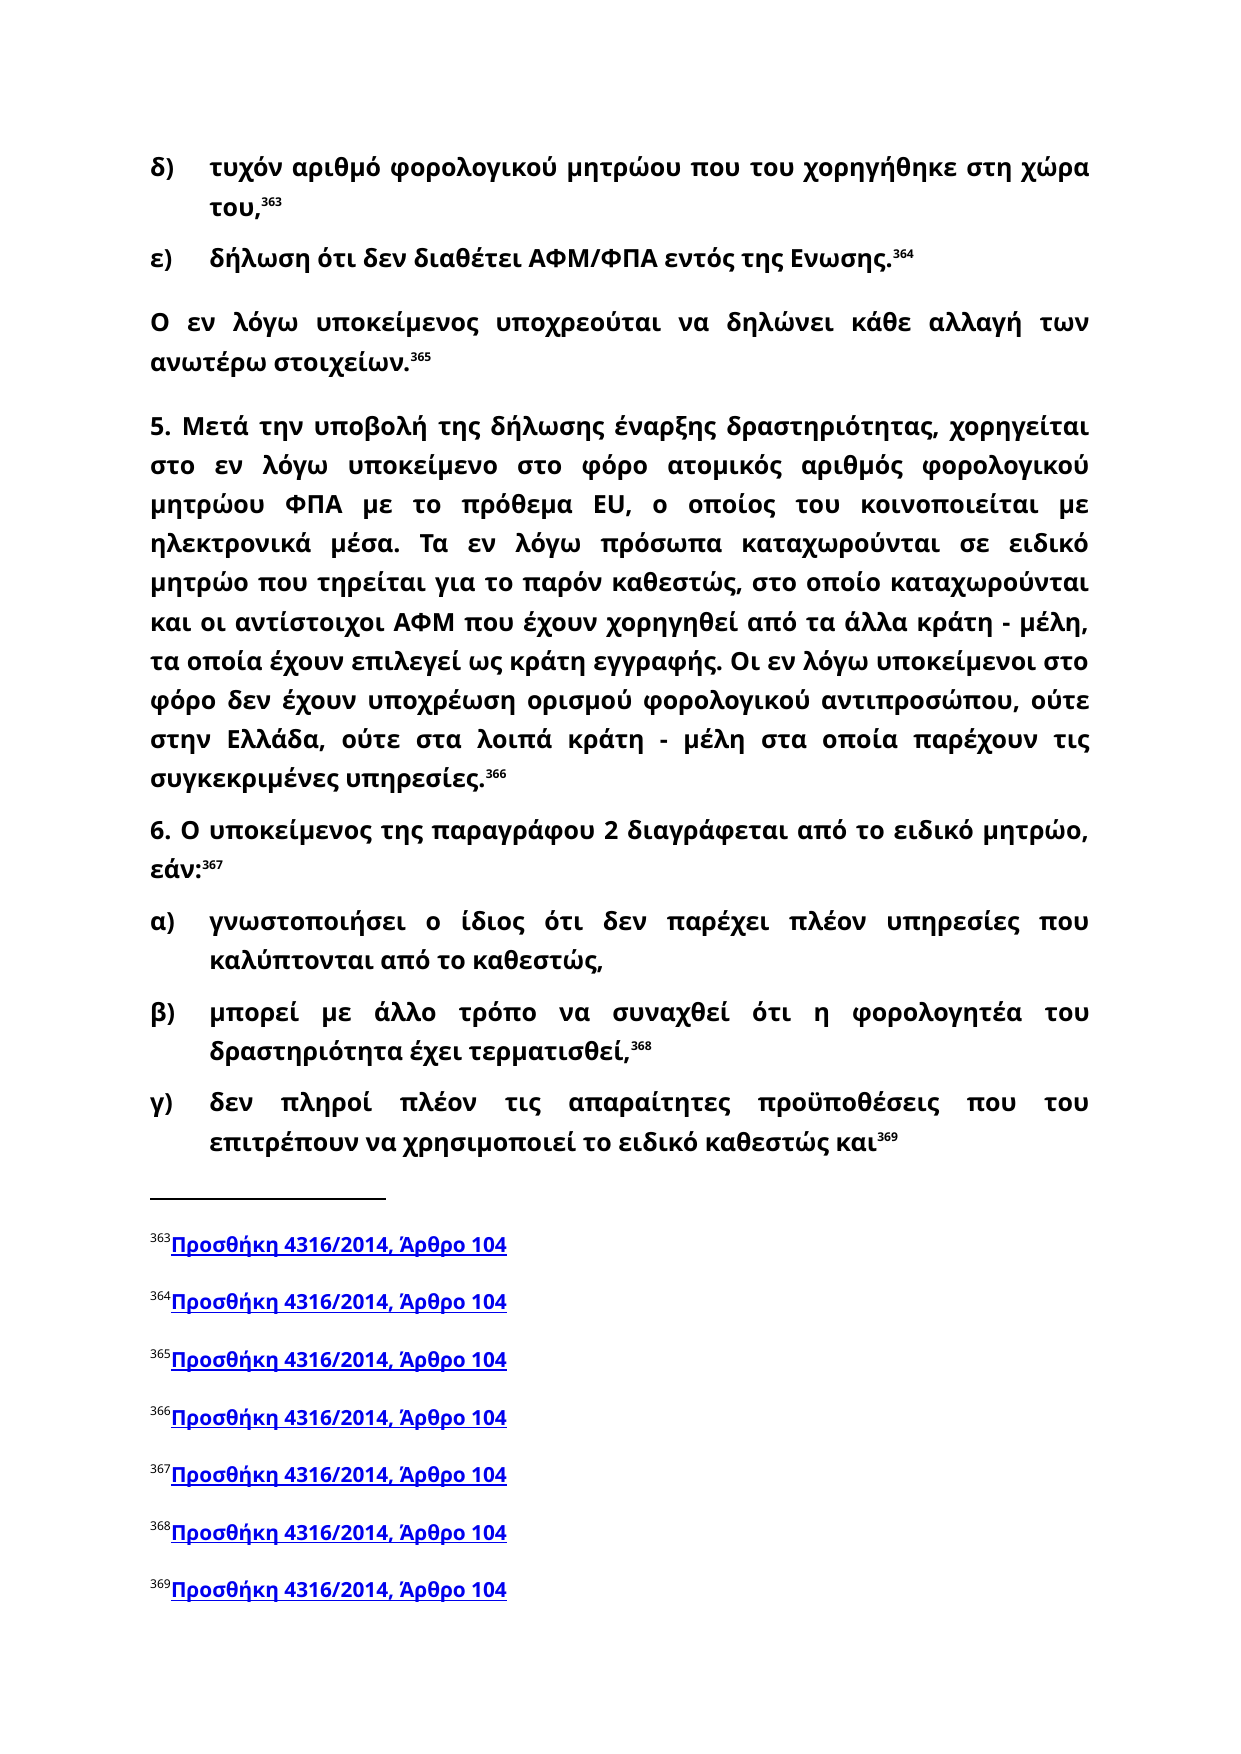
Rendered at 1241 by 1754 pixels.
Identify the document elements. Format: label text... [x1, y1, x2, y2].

text Προσθήκη 4316/2014, Άρθρο 104 [150, 1230, 1090, 1258]
list β) μπορεί με άλλο τρόπο να συναχθεί ότι η φορολογητέα του δραστηριότητα έχει τερματισθεί, [150, 994, 1090, 1067]
text Προσθήκη 4316/2014, Άρθρο 104 [150, 1403, 1090, 1431]
text 6. Ο υποκείμενος της παραγράφου 2 διαγράφεται από το ειδικό μητρώο, εάν: [150, 812, 1090, 886]
text Προσθήκη 4316/2014, Άρθρο 104 [150, 1460, 1090, 1489]
list ε) δήλωση ότι δεν διαθέτει ΑΦΜ/ΦΠΑ εντός της Ενωσης. [150, 241, 1090, 275]
text Προσθήκη 4316/2014, Άρθρο 104 [150, 1287, 1090, 1316]
text Προσθήκη 4316/2014, Άρθρο 104 [150, 1345, 1090, 1373]
text Προσθήκη 4316/2014, Άρθρο 104 [150, 1576, 1090, 1604]
list γ) δεν πληροί πλέον τις απαραίτητες προϋποθέσεις που του επιτρέπουν να χρησιμοποιεί το ειδικό καθεστώς και [150, 1085, 1090, 1158]
text Ο εν λόγω υποκείμενος υποχρεούται να δηλώνει κάθε αλλαγή των ανωτέρω στοιχείων. [150, 305, 1090, 378]
text Προσθήκη 4316/2014, Άρθρο 104 [150, 1518, 1090, 1546]
list α) γνωστοποιήσει ο ίδιος ότι δεν παρέχει πλέον υπηρεσίες που καλύπτονται από το καθεστώς, [150, 903, 1090, 977]
text 5. Μετά την υποβολή της δήλωσης έναρξης δραστηριότητας, χορηγείται στο εν λόγω υποκείμενο στο φόρο ατομικός αριθμός φορολογικού μητρώου ΦΠΑ με το πρόθεμα EU, ο οποίος του κοινοποιείται με ηλεκτρονικά μέσα. Τα εν λόγω πρόσωπα καταχωρούνται σε ειδικό μητρώο που τηρείται για το παρόν καθεστώς, στο οποίο καταχωρούνται και οι αντίστοιχοι ΑΦΜ που έχουν χορηγηθεί από τα άλλα κράτη - μέλη, τα οποία έχουν επιλεγεί ως κράτη εγγραφής. Οι εν λόγω υποκείμενοι στο φόρο δεν έχουν υποχρέωση ορισμού φορολογικού αντιπροσώπου, ούτε στην Ελλάδα, ούτε στα λοιπά κράτη - μέλη στα οποία παρέχουν τις συγκεκριμένες υπηρεσίες. [150, 408, 1090, 795]
list δ) τυχόν αριθμό φορολογικού μητρώου που του χορηγήθηκε στη χώρα του, [150, 150, 1090, 223]
